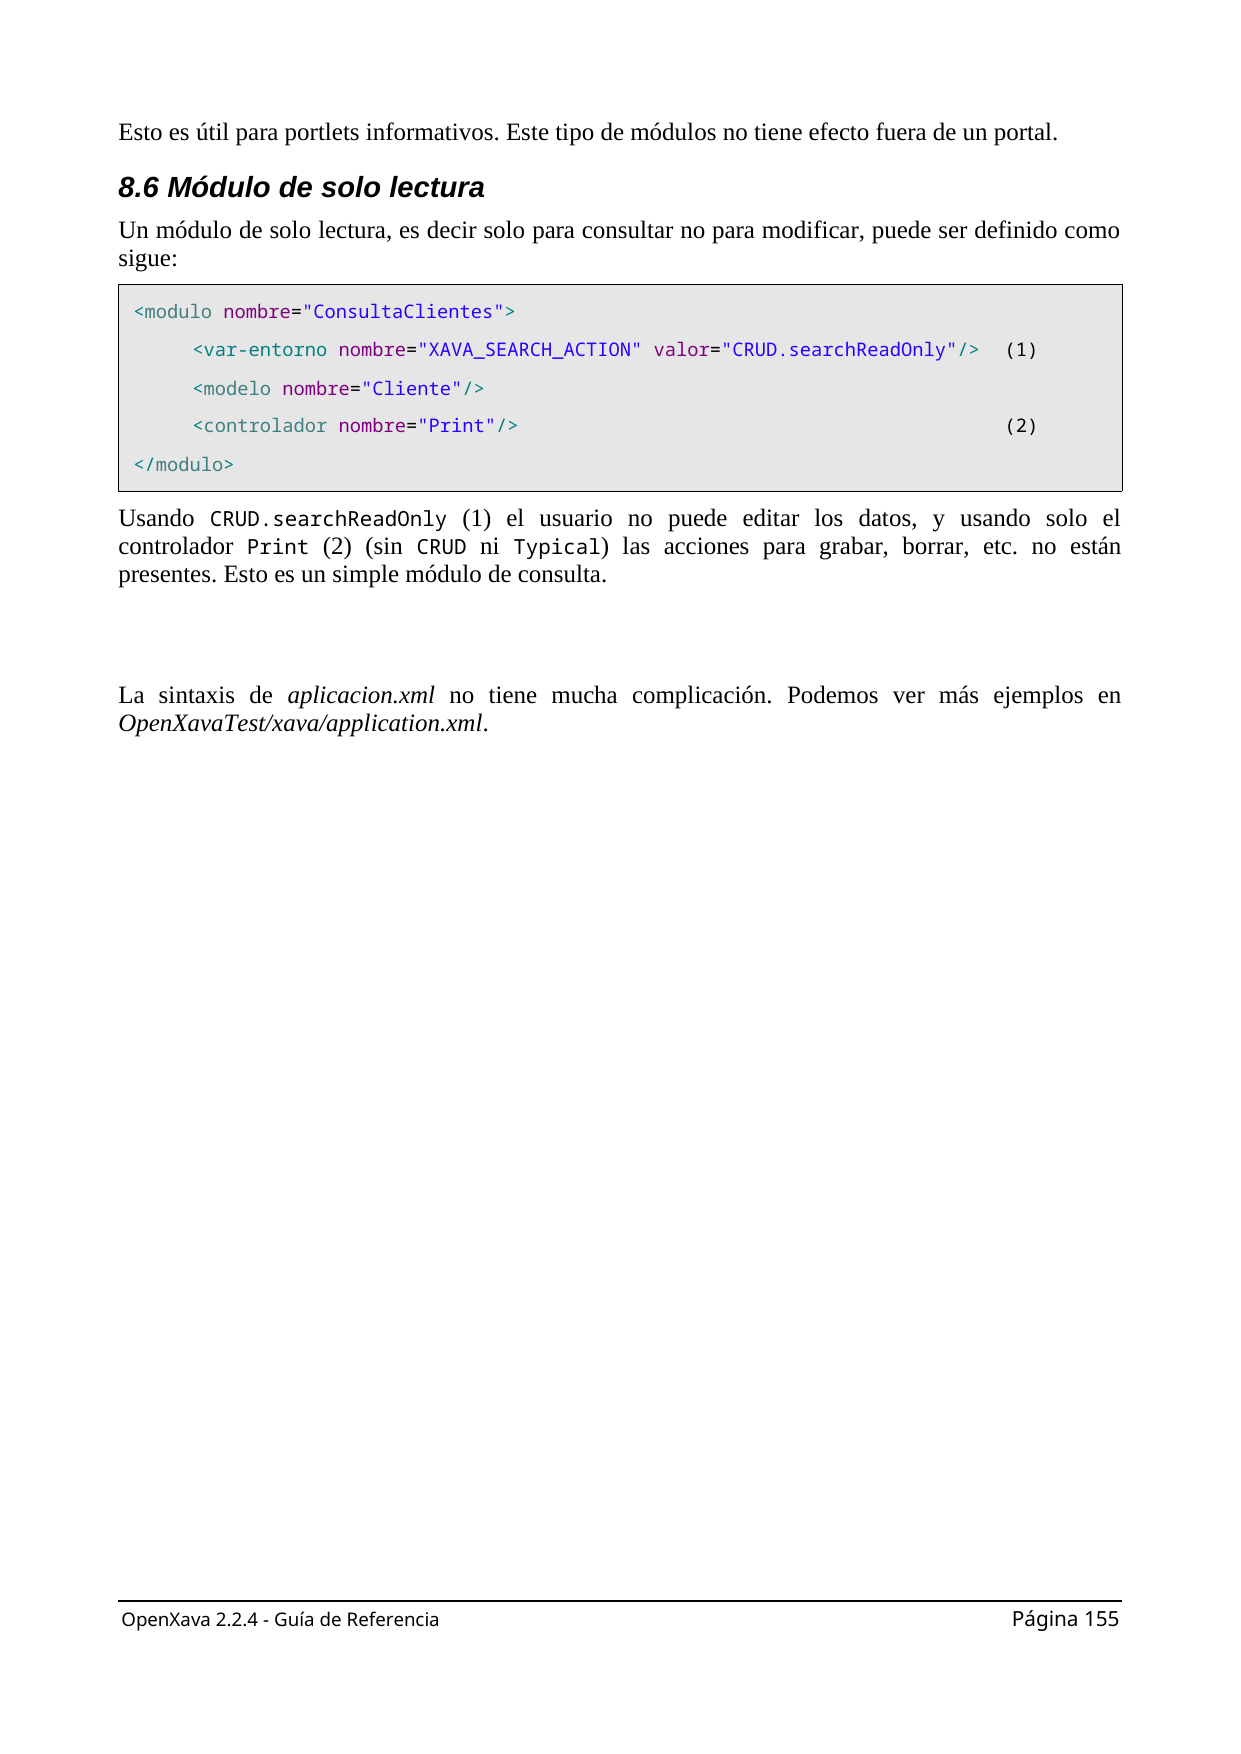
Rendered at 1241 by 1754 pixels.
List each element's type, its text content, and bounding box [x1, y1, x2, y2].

subtitle Módulo de solo lectura [118, 171, 1122, 203]
text <modulo nombre="ConsultaClientes"> [119, 285, 1122, 322]
text <var-entorno nombre="XAVA_SEARCH_ACTION" valor="CRUD.searchReadOnly"/> (1) [119, 322, 1122, 360]
text </modulo> [119, 436, 1122, 491]
text Usando CRUD.searchReadOnly (1) el usuario no puede editar los datos, y usando solo el controlador Print (2) (sin CRUD ni Typical) las acciones para grabar, borrar, etc. no están presentes. Esto es un simple módulo de consulta. [118, 504, 1122, 588]
text Un módulo de solo lectura, es decir solo para consultar no para modificar, puede ser definido como sigue: [118, 216, 1122, 271]
text La sintaxis de aplicacion.xml no tiene mucha complicación. Podemos ver más ejemplos en OpenXavaTest/xava/application.xml. [118, 681, 1122, 736]
text <modelo nombre="Cliente"/> [119, 360, 1122, 398]
text <controlador nombre="Print"/> (2) [119, 398, 1122, 436]
text Esto es útil para portlets informativos. Este tipo de módulos no tiene efecto fuera de un portal. [118, 118, 1122, 146]
